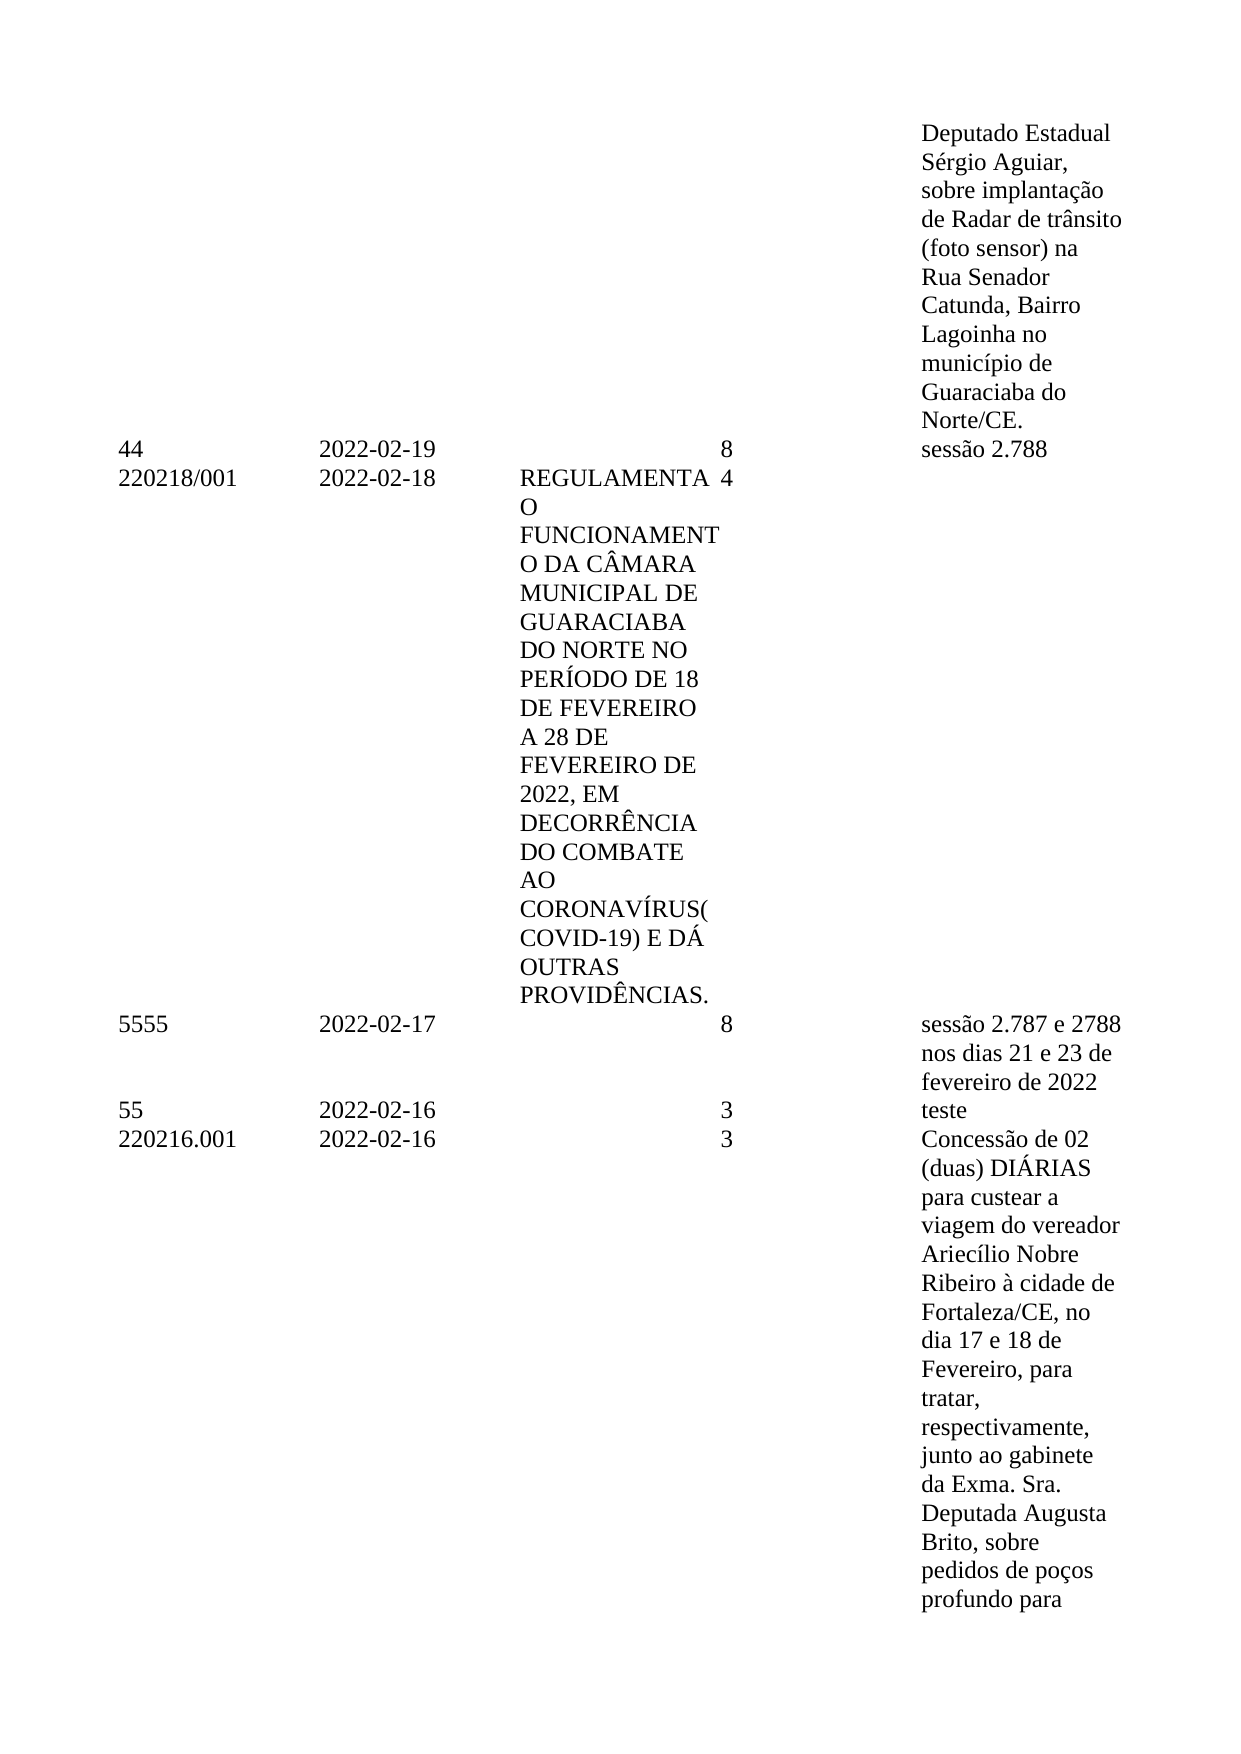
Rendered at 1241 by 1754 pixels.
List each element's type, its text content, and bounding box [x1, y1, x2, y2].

table_cell 2022-02-18 [319, 463, 519, 1009]
table_cell Deputado Estadual Sérgio Aguiar, sobre implantação de Radar de trânsito (foto sensor) na Rua Senador Catunda, Bairro Lagoinha no município de Guaraciaba do Norte/CE. [921, 118, 1122, 434]
table_cell 2022-02-16 [319, 1096, 519, 1124]
table_cell 44 [118, 434, 319, 463]
table_cell [520, 1009, 720, 1096]
table_cell sessão 2.788 [921, 434, 1122, 463]
table_cell 2022-02-19 [319, 434, 519, 463]
table_cell 5555 [118, 1009, 319, 1096]
table_cell 3 [720, 1096, 921, 1124]
table_cell 8 [720, 1009, 921, 1096]
table_cell Concessão de 02 (duas) DIÁRIAS para custear a viagem do vereador Ariecílio Nobre Ribeiro à cidade de Fortaleza/CE, no dia 17 e 18 de Fevereiro, para tratar, respectivamente, junto ao gabinete da Exma. Sra. Deputada Augusta Brito, sobre pedidos de poços profundo para [921, 1124, 1122, 1613]
table_cell 2022-02-17 [319, 1009, 519, 1096]
table_cell [520, 118, 720, 434]
table_cell REGULAMENTA O FUNCIONAMENTO DA CÂMARA MUNICIPAL DE GUARACIABA DO NORTE NO PERÍODO DE 18 DE FEVEREIRO A 28 DE FEVEREIRO DE 2022, EM DECORRÊNCIA DO COMBATE AO CORONAVÍRUS(COVID-19) E DÁ OUTRAS PROVIDÊNCIAS. [520, 463, 720, 1009]
table_cell 8 [720, 434, 921, 463]
table_cell 220216.001 [118, 1124, 319, 1613]
table_cell teste [921, 1096, 1122, 1124]
table_cell [319, 118, 519, 434]
table_cell [520, 1124, 720, 1613]
table_cell 220218/001 [118, 463, 319, 1009]
table_cell [720, 118, 921, 434]
table_cell sessão 2.787 e 2788 nos dias 21 e 23 de fevereiro de 2022 [921, 1009, 1122, 1096]
table_cell 2022-02-16 [319, 1124, 519, 1613]
table_cell 55 [118, 1096, 319, 1124]
table_cell 3 [720, 1124, 921, 1613]
table_cell [118, 118, 319, 434]
table_cell 4 [720, 463, 921, 1009]
table_cell [520, 434, 720, 463]
table_cell [520, 1096, 720, 1124]
table_cell [921, 463, 1122, 1009]
